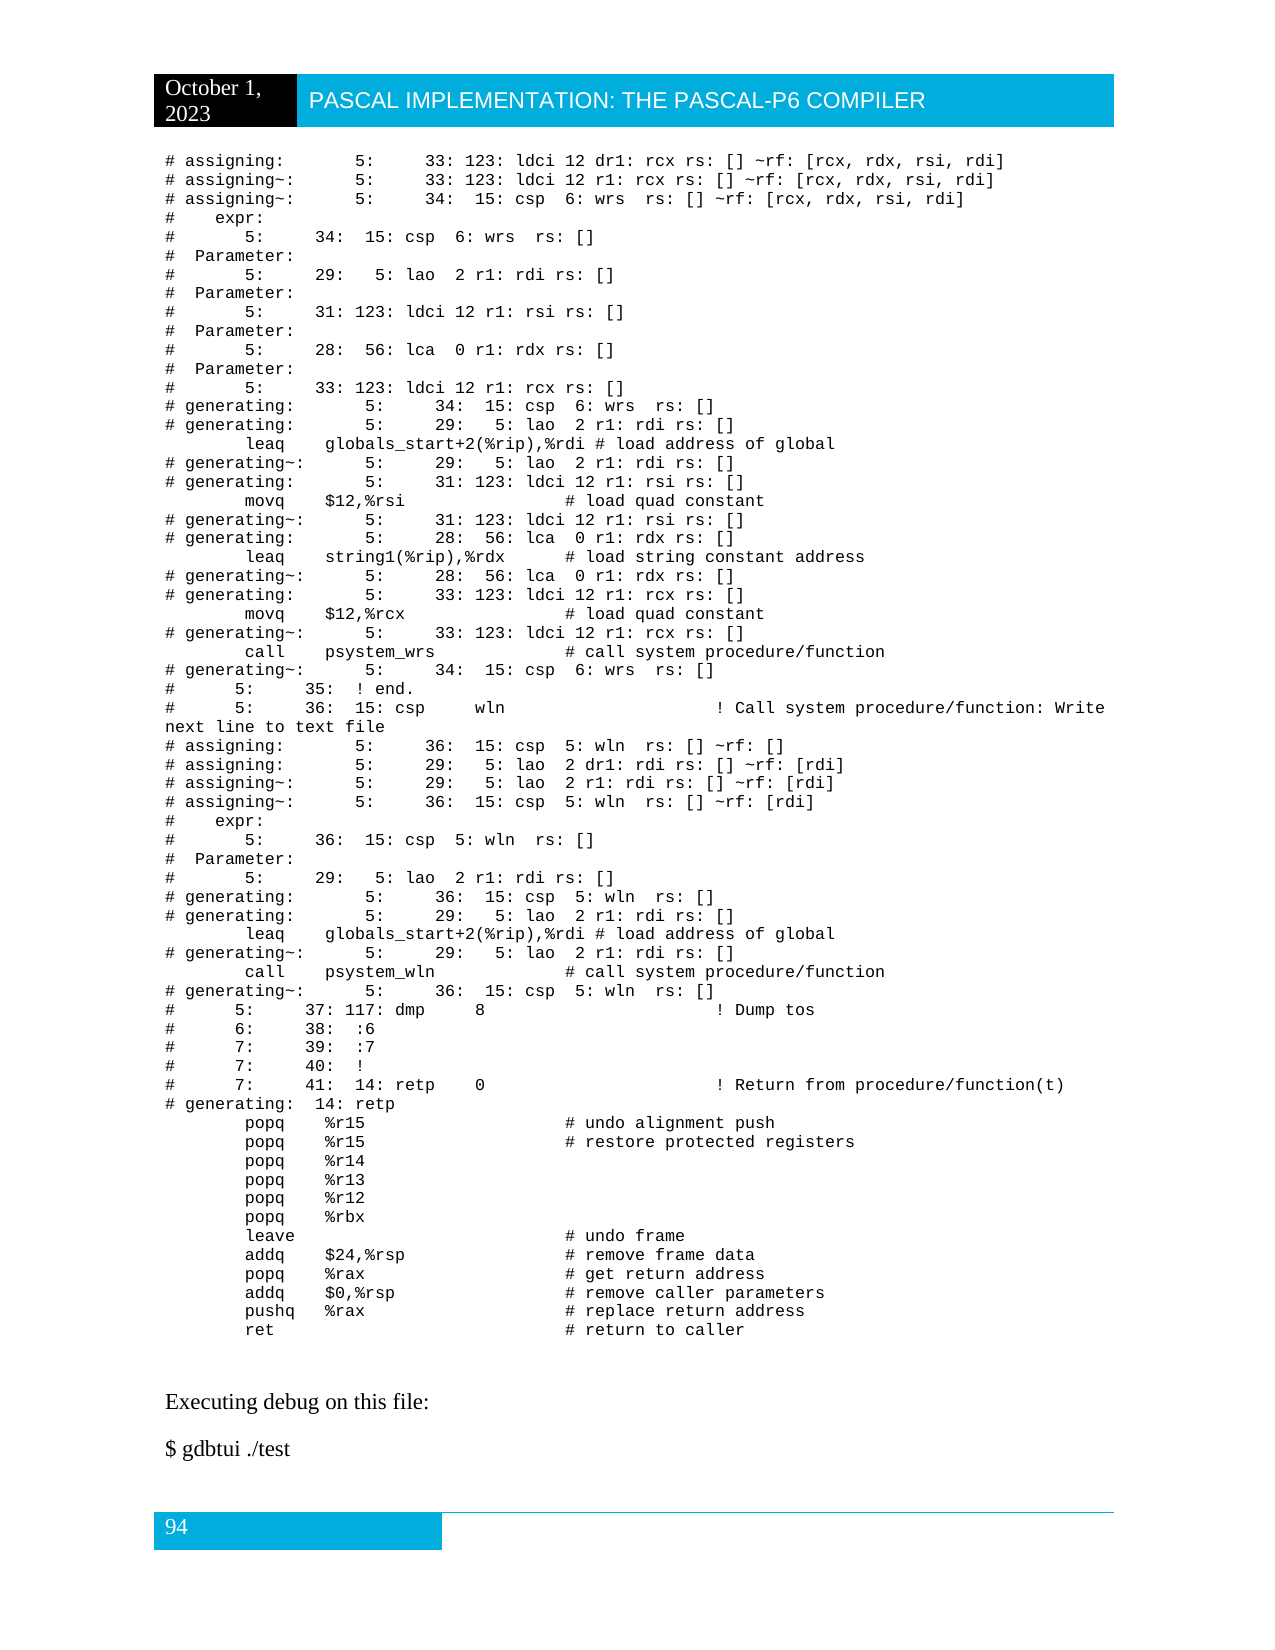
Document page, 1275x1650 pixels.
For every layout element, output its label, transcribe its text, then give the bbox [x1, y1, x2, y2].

text popq %r12 [165, 1190, 1125, 1209]
text popq %rbx [165, 1209, 1125, 1228]
text popq %r15 # restore protected registers [165, 1133, 1125, 1152]
text # 5: 34: 15: csp 6: wrs rs: [] [165, 228, 1125, 247]
text $ gdbtui ./test [165, 1435, 1125, 1461]
text # Parameter: [165, 247, 1125, 266]
text # assigning: 5: 36: 15: csp 5: wln rs: [] ~rf: [] [165, 737, 1125, 756]
text leaq globals_start+2(%rip),%rdi # load address of global [165, 436, 1125, 454]
text # generating~: 5: 33: 123: ldci 12 r1: rcx rs: [] [165, 624, 1125, 643]
text popq %r15 # undo alignment push [165, 1114, 1125, 1133]
text # assigning~: 5: 34: 15: csp 6: wrs rs: [] ~rf: [rcx, rdx, rsi, rdi] [165, 191, 1125, 209]
text call psystem_wrs # call system procedure/function [165, 643, 1125, 662]
text # 5: 29: 5: lao 2 r1: rdi rs: [] [165, 869, 1125, 888]
text # generating~: 5: 28: 56: lca 0 r1: rdx rs: [] [165, 568, 1125, 587]
text # generating: 5: 28: 56: lca 0 r1: rdx rs: [] [165, 530, 1125, 549]
text Executing debug on this file: [165, 1388, 1125, 1414]
text # assigning: 5: 29: 5: lao 2 dr1: rdi rs: [] ~rf: [rdi] [165, 756, 1125, 775]
text # 5: 36: 15: csp wln ! Call system procedure/function: Write next line to text file [165, 700, 1125, 737]
text # Parameter: [165, 285, 1125, 304]
text # assigning~: 5: 36: 15: csp 5: wln rs: [] ~rf: [rdi] [165, 794, 1125, 813]
text addq $0,%rsp # remove caller parameters [165, 1284, 1125, 1303]
text # 5: 35: ! end. [165, 681, 1125, 700]
text # 5: 37: 117: dmp 8 ! Dump tos [165, 1001, 1125, 1020]
text # Parameter: [165, 360, 1125, 379]
text movq $12,%rcx # load quad constant [165, 605, 1125, 624]
text movq $12,%rsi # load quad constant [165, 492, 1125, 511]
text # generating: 5: 31: 123: ldci 12 r1: rsi rs: [] [165, 473, 1125, 492]
text # generating: 5: 33: 123: ldci 12 r1: rcx rs: [] [165, 587, 1125, 605]
text # expr: [165, 813, 1125, 832]
text popq %r13 [165, 1171, 1125, 1190]
text # 5: 28: 56: lca 0 r1: rdx rs: [] [165, 341, 1125, 360]
text # generating: 5: 29: 5: lao 2 r1: rdi rs: [] [165, 417, 1125, 436]
text # 5: 31: 123: ldci 12 r1: rsi rs: [] [165, 304, 1125, 323]
text # expr: [165, 209, 1125, 228]
text # 7: 40: ! [165, 1058, 1125, 1077]
text addq $24,%rsp # remove frame data [165, 1246, 1125, 1265]
text # Parameter: [165, 851, 1125, 869]
text leaq string1(%rip),%rdx # load string constant address [165, 549, 1125, 568]
text pushq %rax # replace return address [165, 1303, 1125, 1322]
text # Parameter: [165, 323, 1125, 341]
text # 5: 29: 5: lao 2 r1: rdi rs: [] [165, 266, 1125, 285]
text # generating~: 5: 29: 5: lao 2 r1: rdi rs: [] [165, 945, 1125, 964]
text # generating~: 5: 31: 123: ldci 12 r1: rsi rs: [] [165, 511, 1125, 530]
text leaq globals_start+2(%rip),%rdi # load address of global [165, 926, 1125, 945]
text # 6: 38: :6 [165, 1020, 1125, 1039]
text # generating: 5: 34: 15: csp 6: wrs rs: [] [165, 398, 1125, 417]
text # generating: 5: 36: 15: csp 5: wln rs: [] [165, 888, 1125, 907]
text # 7: 39: :7 [165, 1039, 1125, 1058]
text # assigning~: 5: 33: 123: ldci 12 r1: rcx rs: [] ~rf: [rcx, rdx, rsi, rdi] [165, 172, 1125, 191]
text # assigning~: 5: 29: 5: lao 2 r1: rdi rs: [] ~rf: [rdi] [165, 775, 1125, 794]
text # generating~: 5: 29: 5: lao 2 r1: rdi rs: [] [165, 454, 1125, 473]
text popq %r14 [165, 1152, 1125, 1171]
text # 7: 41: 14: retp 0 ! Return from procedure/function(t) [165, 1077, 1125, 1096]
text # generating: 5: 29: 5: lao 2 r1: rdi rs: [] [165, 907, 1125, 926]
text # generating~: 5: 36: 15: csp 5: wln rs: [] [165, 982, 1125, 1001]
text popq %rax # get return address [165, 1265, 1125, 1284]
text # generating: 14: retp [165, 1096, 1125, 1114]
text # 5: 33: 123: ldci 12 r1: rcx rs: [] [165, 379, 1125, 398]
text leave # undo frame [165, 1228, 1125, 1246]
text ret # return to caller [165, 1322, 1125, 1341]
text # 5: 36: 15: csp 5: wln rs: [] [165, 832, 1125, 851]
text # assigning: 5: 33: 123: ldci 12 dr1: rcx rs: [] ~rf: [rcx, rdx, rsi, rdi] [165, 153, 1125, 172]
text # generating~: 5: 34: 15: csp 6: wrs rs: [] [165, 662, 1125, 681]
text call psystem_wln # call system procedure/function [165, 964, 1125, 982]
